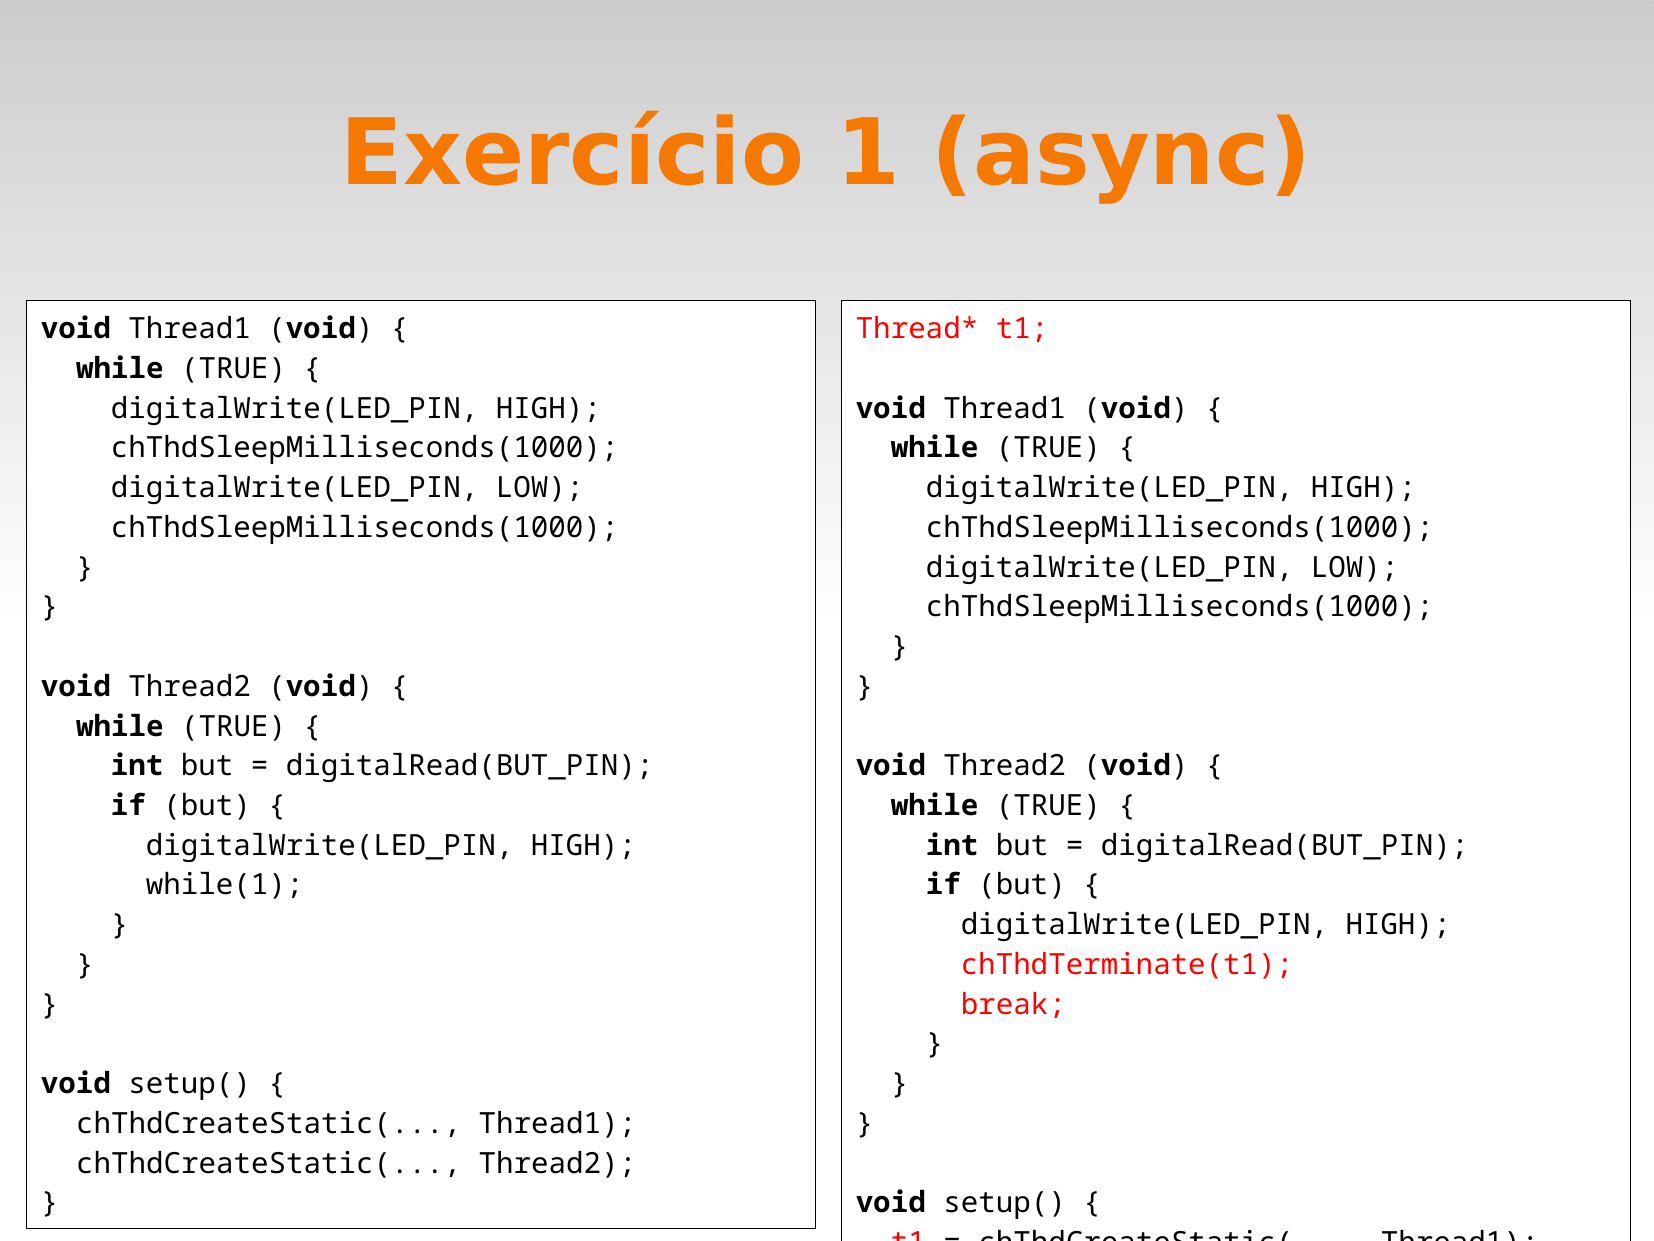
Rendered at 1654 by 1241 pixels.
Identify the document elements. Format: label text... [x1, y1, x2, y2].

text_box void Thread1 (void) { while (TRUE) { digitalWrite(LED_PIN, HIGH); chThdSleepMilliseconds(1000); digitalWrite(LED_PIN, LOW); chThdSleepMilliseconds(1000); } } void Thread2 (void) { while (TRUE) { int but = digitalRead(BUT_PIN); if (but) { digitalWrite(LED_PIN, HIGH); while(1); } } } void setup() { chThdCreateStatic(..., Thread1); chThdCreateStatic(..., Thread2); } [26, 300, 816, 1105]
text_box Thread* t1; void Thread1 (void) { while (TRUE) { digitalWrite(LED_PIN, HIGH); chThdSleepMilliseconds(1000); digitalWrite(LED_PIN, LOW); chThdSleepMilliseconds(1000); } } void Thread2 (void) { while (TRUE) { int but = digitalRead(BUT_PIN); if (but) { digitalWrite(LED_PIN, HIGH); chThdTerminate(t1); break; } } } void setup() { t1 = chThdCreateStatic(..., Thread1); chThdCreateStatic(..., Thread2); } [841, 300, 1631, 1208]
title Exercício 1 (async) [82, 49, 1571, 257]
